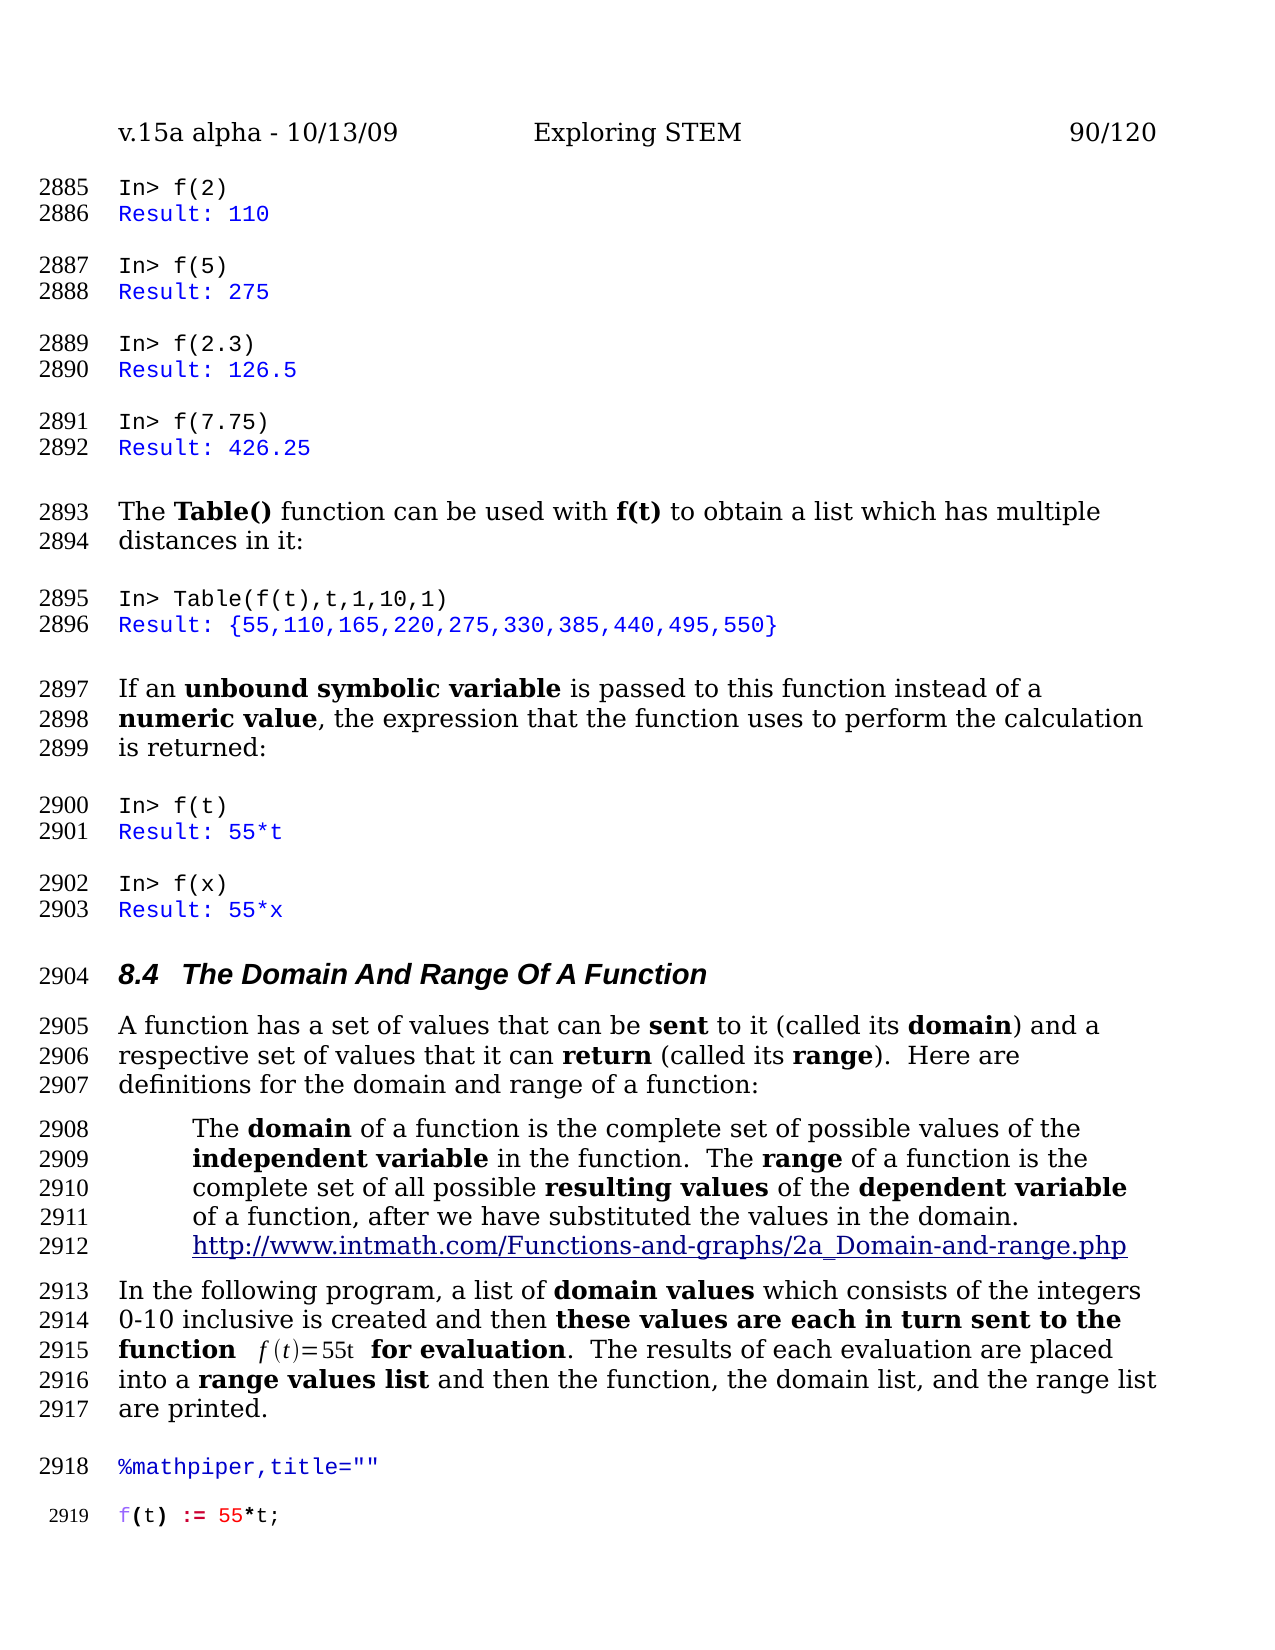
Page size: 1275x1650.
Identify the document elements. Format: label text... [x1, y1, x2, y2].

text Result: 55*t [118, 820, 1157, 846]
text A function has a set of values that can be sent to it (called its domain) and a respective set of values that it can return (called its range). Here are definitions for the domain and range of a function: [118, 1011, 1157, 1099]
text Result: 275 [118, 281, 1157, 306]
text The Table() function can be used with f(t) to obtain a list which has multiple distances in it: [118, 497, 1157, 556]
text In the following program, a list of domain values which consists of the integers 0-10 inclusive is created and then these values are each in turn sent to the functionfor evaluation. The results of each evaluation are placed into a range values list and then the function, the domain list, and the range list are printed. [118, 1276, 1157, 1423]
text Result: 426.25 [118, 436, 1157, 462]
text In> f(t) [118, 794, 1157, 820]
text Result: 126.5 [118, 358, 1157, 384]
text In> f(5) [118, 254, 1157, 281]
text %mathpiper,title="" [118, 1455, 1157, 1481]
text The domain of a function is the complete set of possible values of the independent variable in the function. The range of a function is the complete set of all possible resulting values of the dependent variable of a function, after we have substituted the values in the domain. http://www.intmath.com/Functions-and-graphs/2a_Domain-and-range.php [192, 1114, 1157, 1261]
text Result: {55,110,165,220,275,330,385,440,495,550} [118, 613, 1157, 639]
text Result: 110 [118, 203, 1157, 229]
text f(t) := 55*t; [118, 1505, 1157, 1528]
subtitle The Domain And Range Of A Function [118, 957, 1157, 990]
text If an unbound symbolic variable is passed to this function instead of a numeric value, the expression that the function uses to perform the calculation is returned: [118, 674, 1157, 762]
text In> f(2.3) [118, 332, 1157, 358]
text In> f(7.75) [118, 410, 1157, 436]
text In> f(2) [118, 177, 1157, 203]
text In> f(x) [118, 872, 1157, 898]
text In> Table(f(t),t,1,10,1) [118, 587, 1157, 613]
text Result: 55*x [118, 898, 1157, 924]
